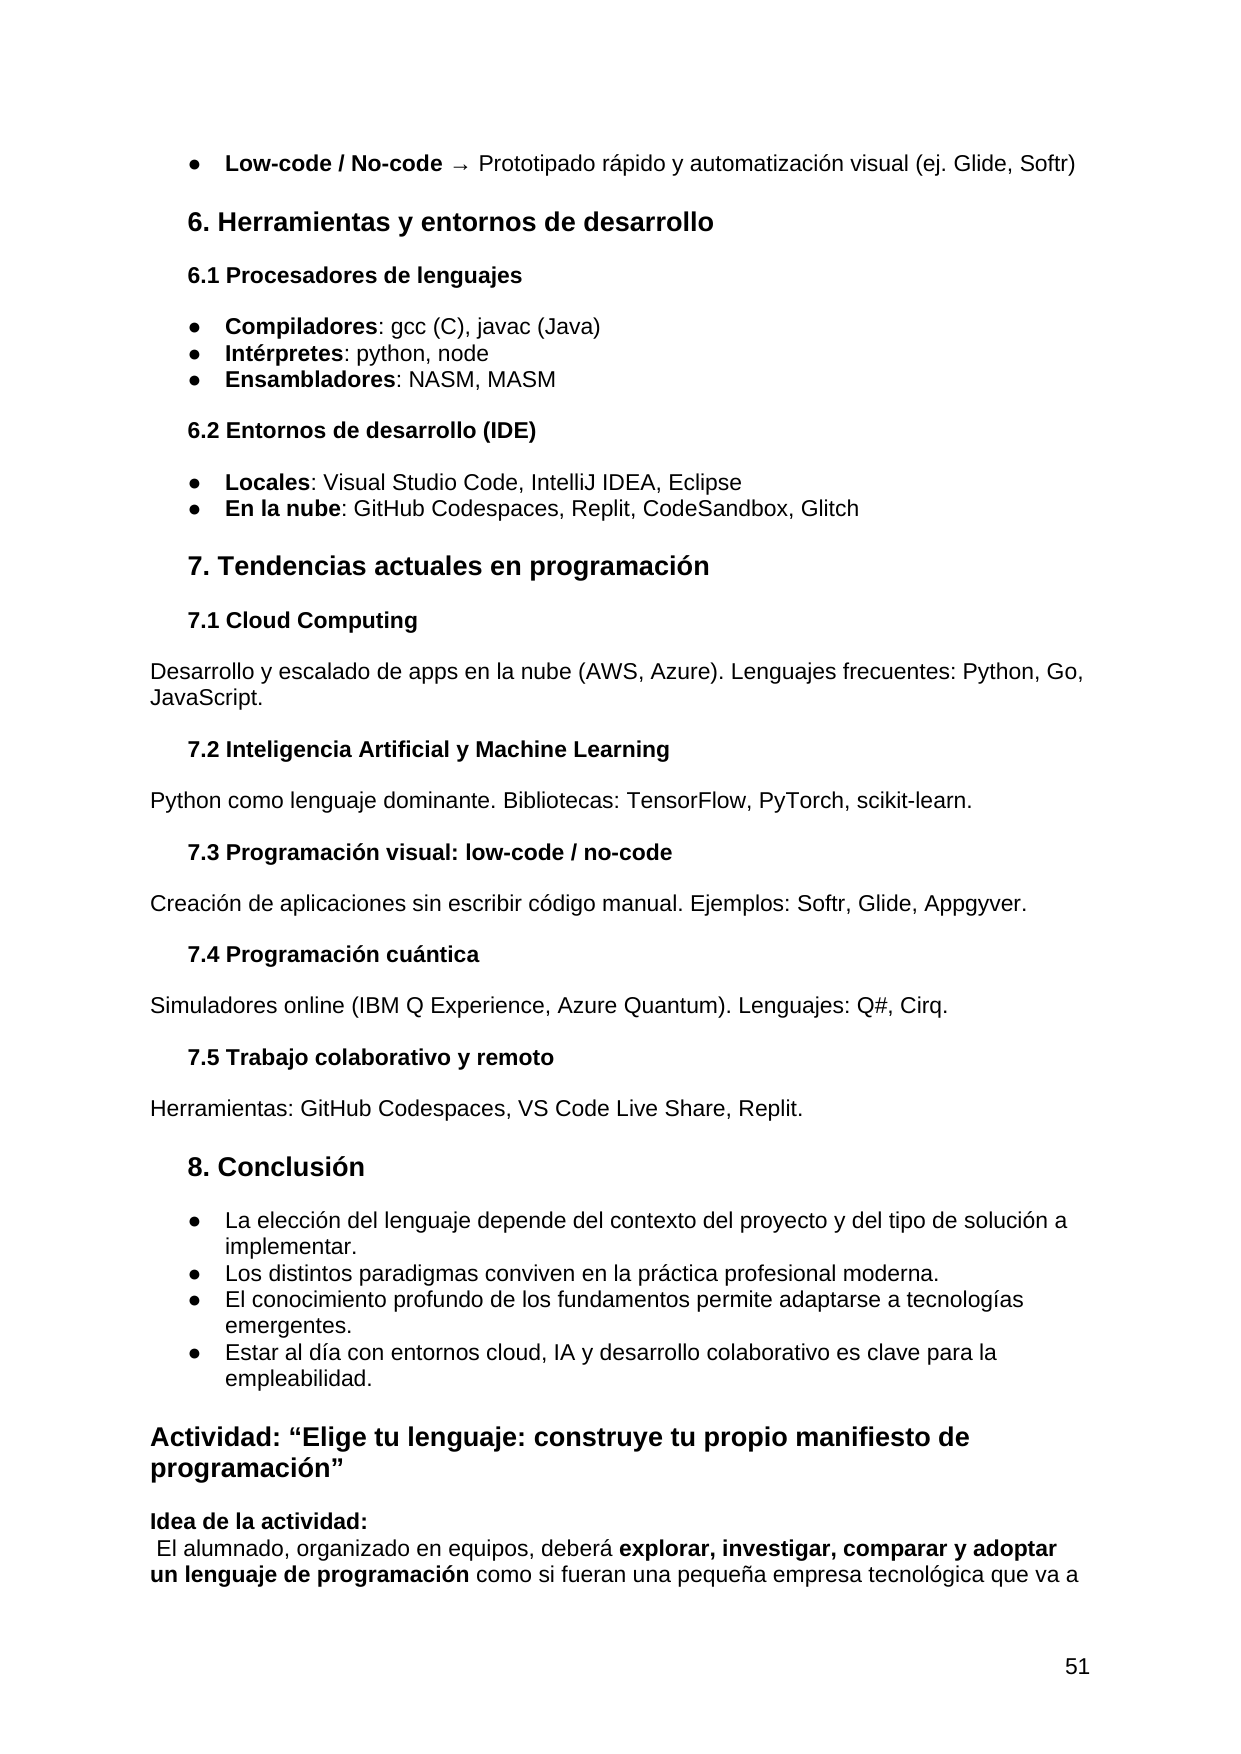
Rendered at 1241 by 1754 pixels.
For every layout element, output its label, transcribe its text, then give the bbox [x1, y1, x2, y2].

list Compiladores: gcc (C), javac (Java) [187, 313, 1090, 339]
list El conocimiento profundo de los fundamentos permite adaptarse a tecnologías emergentes. [187, 1286, 1090, 1339]
subtitle 7.5 Trabajo colaborativo y remoto [187, 1044, 1090, 1070]
text Creación de aplicaciones sin escribir código manual. Ejemplos: Softr, Glide, Appgyver. [150, 890, 1090, 916]
text Idea de la actividad: El alumnado, organizado en equipos, deberá explorar, investigar, comparar y adoptar un lenguaje de programación como si fueran una pequeña empresa tecnológica que va a [150, 1508, 1090, 1587]
subtitle 6.1 Procesadores de lenguajes [187, 262, 1090, 288]
list Estar al día con entornos cloud, IA y desarrollo colaborativo es clave para la empleabilidad. [187, 1339, 1090, 1391]
text Herramientas: GitHub Codespaces, VS Code Live Share, Replit. [150, 1095, 1090, 1122]
text Python como lenguaje dominante. Bibliotecas: TensorFlow, PyTorch, scikit-learn. [150, 787, 1090, 813]
list En la nube: GitHub Codespaces, Replit, CodeSandbox, Glitch [187, 495, 1090, 521]
subtitle Actividad: “Elige tu lenguaje: construye tu propio manifiesto de programación” [150, 1421, 1090, 1483]
text Desarrollo y escalado de apps en la nube (AWS, Azure). Lenguajes frecuentes: Python, Go, JavaScript. [150, 658, 1090, 711]
subtitle 8. Conclusión [187, 1151, 1090, 1182]
list Intérpretes: python, node [187, 339, 1090, 366]
subtitle 7.3 Programación visual: low-code / no-code [187, 838, 1090, 865]
subtitle 7. Tendencias actuales en programación [187, 550, 1090, 582]
subtitle 7.2 Inteligencia Artificial y Machine Learning [187, 736, 1090, 762]
subtitle 7.1 Cloud Computing [187, 607, 1090, 633]
list Los distintos paradigmas conviven en la práctica profesional moderna. [187, 1260, 1090, 1286]
subtitle 6.2 Entornos de desarrollo (IDE) [187, 417, 1090, 443]
list Locales: Visual Studio Code, IntelliJ IDEA, Eclipse [187, 468, 1090, 495]
list Low-code / No-code → Prototipado rápido y automatización visual (ej. Glide, Softr) [187, 150, 1090, 176]
subtitle 6. Herramientas y entornos de desarrollo [187, 206, 1090, 237]
text Simuladores online (IBM Q Experience, Azure Quantum). Lenguajes: Q#, Cirq. [150, 992, 1090, 1019]
subtitle 7.4 Programación cuántica [187, 941, 1090, 967]
list La elección del lenguaje depende del contexto del proyecto y del tipo de solución a implementar. [187, 1207, 1090, 1260]
list Ensambladores: NASM, MASM [187, 366, 1090, 392]
